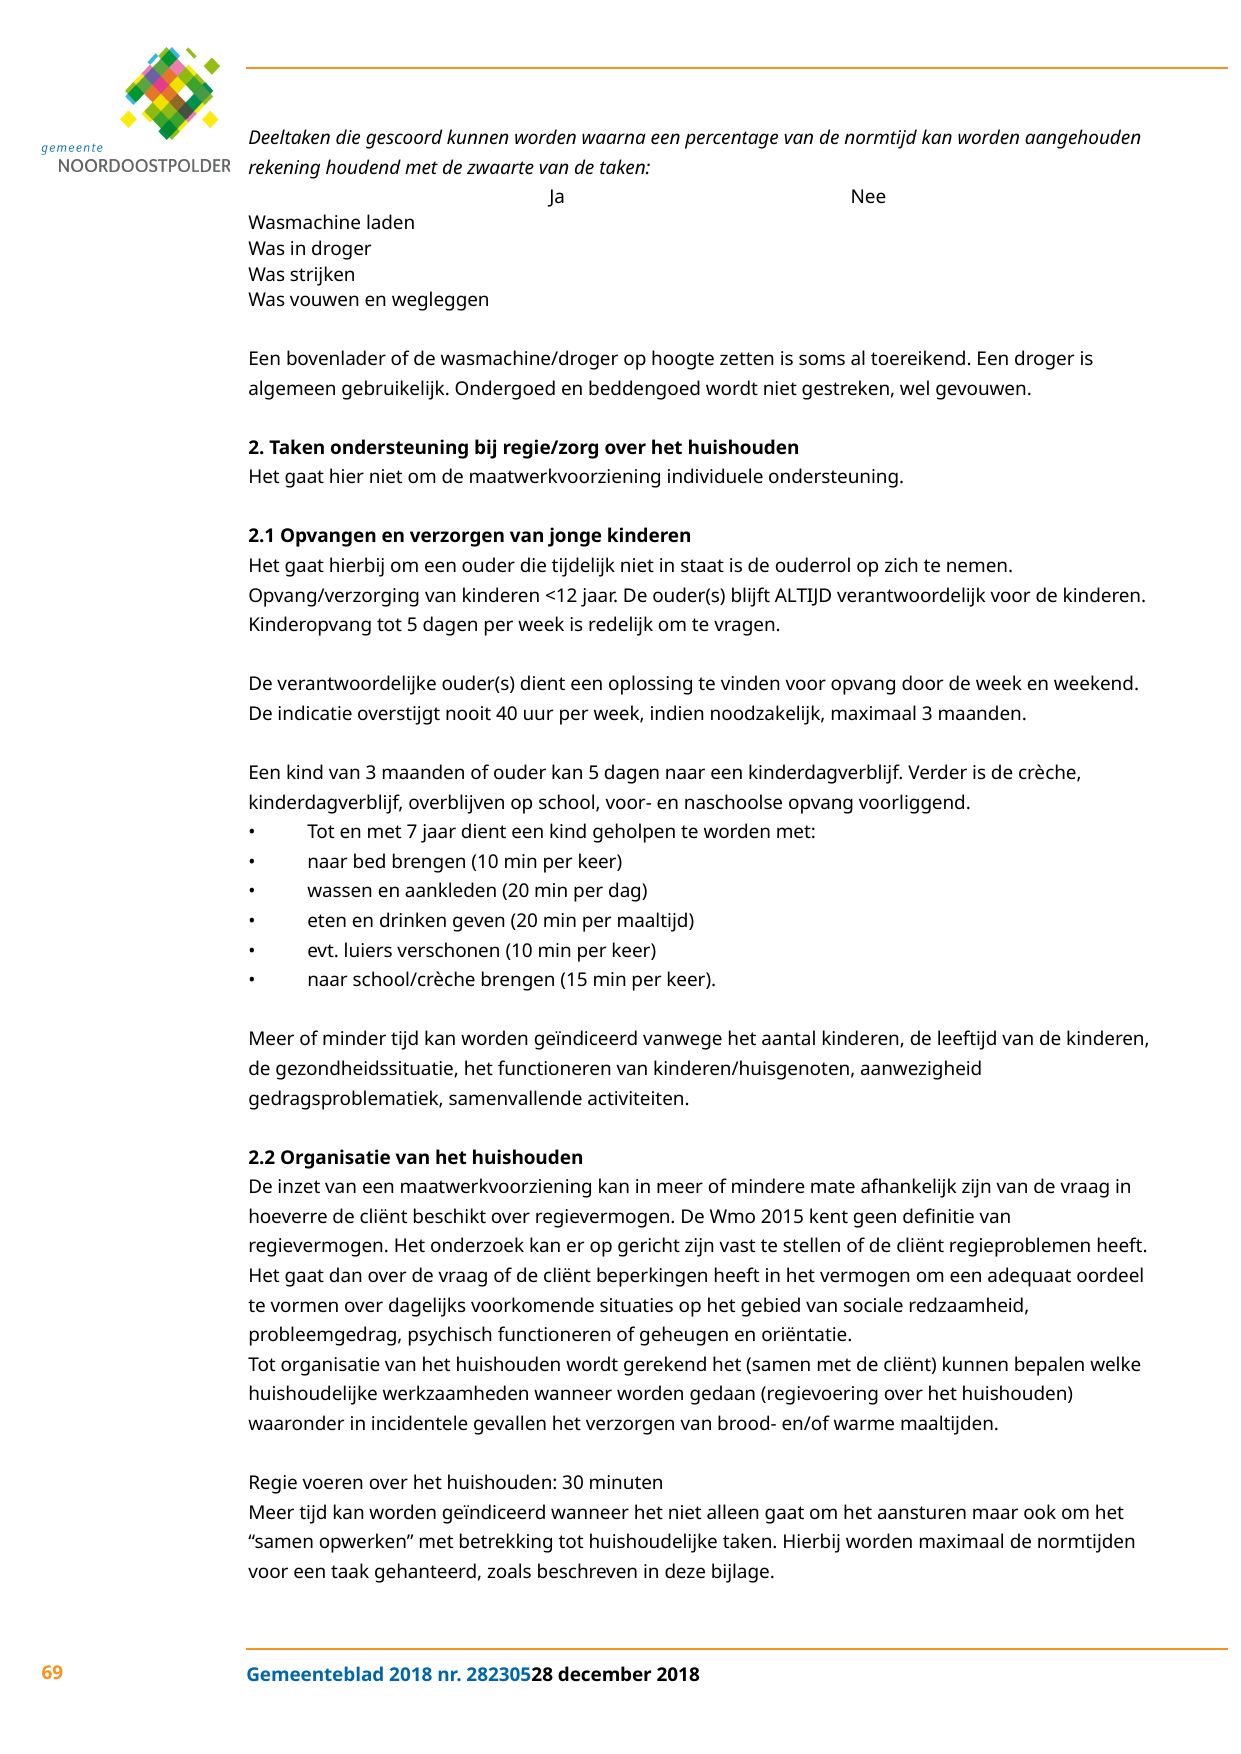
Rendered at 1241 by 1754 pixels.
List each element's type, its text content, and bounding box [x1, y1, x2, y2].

table_cell [850, 235, 1152, 261]
table_cell [549, 209, 850, 235]
table_cell Was strijken [248, 261, 549, 287]
list evt. luiers verschonen (10 min per keer) [248, 937, 1152, 962]
table_cell [549, 287, 850, 312]
picture [41, 47, 231, 172]
list wassen en aankleden (20 min per dag) [248, 878, 1152, 903]
table_cell [850, 261, 1152, 287]
table_cell Was in droger [248, 235, 549, 261]
table_cell [850, 287, 1152, 312]
text De inzet van een maatwerkvoorziening kan in meer of mindere mate afhankelijk zijn van de vraag in hoeverre de cliënt beschikt over regievermogen. De Wmo 2015 kent geen definitie van regievermogen. Het onderzoek kan er op gericht zijn vast te stellen of de cliënt regieproblemen heeft. Het gaat dan over de vraag of de cliënt beperkingen heeft in het vermogen om een adequaat oordeel te vormen over dagelijks voorkomende situaties op het gebied van sociale redzaamheid, probleemgedrag, psychisch functioneren of geheugen en oriëntatie. [248, 1173, 1152, 1347]
table_cell Wasmachine laden [248, 209, 549, 235]
text Meer of minder tijd kan worden geïndiceerd vanwege het aantal kinderen, de leeftijd van de kinderen, de gezondheidssituatie, het functioneren van kinderen/huisgenoten, aanwezigheid gedragsproblematiek, samenvallende activiteiten. [248, 1026, 1152, 1110]
table_cell [549, 261, 850, 287]
text 2.2 Organisatie van het huishouden [248, 1144, 1152, 1169]
text Een bovenlader of de wasmachine/droger op hoogte zetten is soms al toereikend. Een droger is algemeen gebruikelijk. Ondergoed en beddengoed wordt niet gestreken, wel gevouwen. [248, 345, 1152, 400]
table_header Nee [850, 184, 1152, 209]
text 2. Taken ondersteuning bij regie/zorg over het huishouden [248, 434, 1152, 459]
table_header Ja [549, 184, 850, 209]
table_cell Was vouwen en wegleggen [248, 287, 549, 312]
text De verantwoordelijke ouder(s) dient een oplossing te vinden voor opvang door de week en weekend. De indicatie overstijgt nooit 40 uur per week, indien noodzakelijk, maximaal 3 maanden. [248, 671, 1152, 726]
text Tot organisatie van het huishouden wordt gerekend het (samen met de cliënt) kunnen bepalen welke huishoudelijke werkzaamheden wanneer worden gedaan (regievoering over het huishouden) waaronder in incidentele gevallen het verzorgen van brood- en/of warme maaltijden. [248, 1351, 1152, 1436]
table_header [248, 184, 549, 209]
list naar bed brengen (10 min per keer) [248, 848, 1152, 874]
text Meer tijd kan worden geïndiceerd wanneer het niet alleen gaat om het aansturen maar ook om het “samen opwerken” met betrekking tot huishoudelijke taken. Hierbij worden maximaal de normtijden voor een taak gehanteerd, zoals beschreven in deze bijlage. [248, 1499, 1152, 1584]
list naar school/crèche brengen (15 min per keer). [248, 966, 1152, 992]
text Deeltaken die gescoord kunnen worden waarna een percentage van de normtijd kan worden aangehouden rekening houdend met de zwaarte van de taken: [248, 124, 1152, 180]
text Regie voeren over het huishouden: 30 minuten [248, 1469, 1152, 1495]
text Opvang/verzorging van kinderen <12 jaar. De ouder(s) blijft ALTIJD verantwoordelijk voor de kinderen. Kinderopvang tot 5 dagen per week is redelijk om te vragen. [248, 582, 1152, 637]
list eten en drinken geven (20 min per maaltijd) [248, 907, 1152, 933]
table_cell [850, 209, 1152, 235]
text Het gaat hier niet om de maatwerkvoorziening individuele ondersteuning. [248, 463, 1152, 489]
text Een kind van 3 maanden of ouder kan 5 dagen naar een kinderdagverblijf. Verder is de crèche, kinderdagverblijf, overblijven op school, voor- en naschoolse opvang voorliggend. [248, 759, 1152, 814]
list Tot en met 7 jaar dient een kind geholpen te worden met: [248, 818, 1152, 844]
table_cell [549, 235, 850, 261]
text 2.1 Opvangen en verzorgen van jonge kinderen [248, 523, 1152, 548]
text Het gaat hierbij om een ouder die tijdelijk niet in staat is de ouderrol op zich te nemen. [248, 552, 1152, 578]
